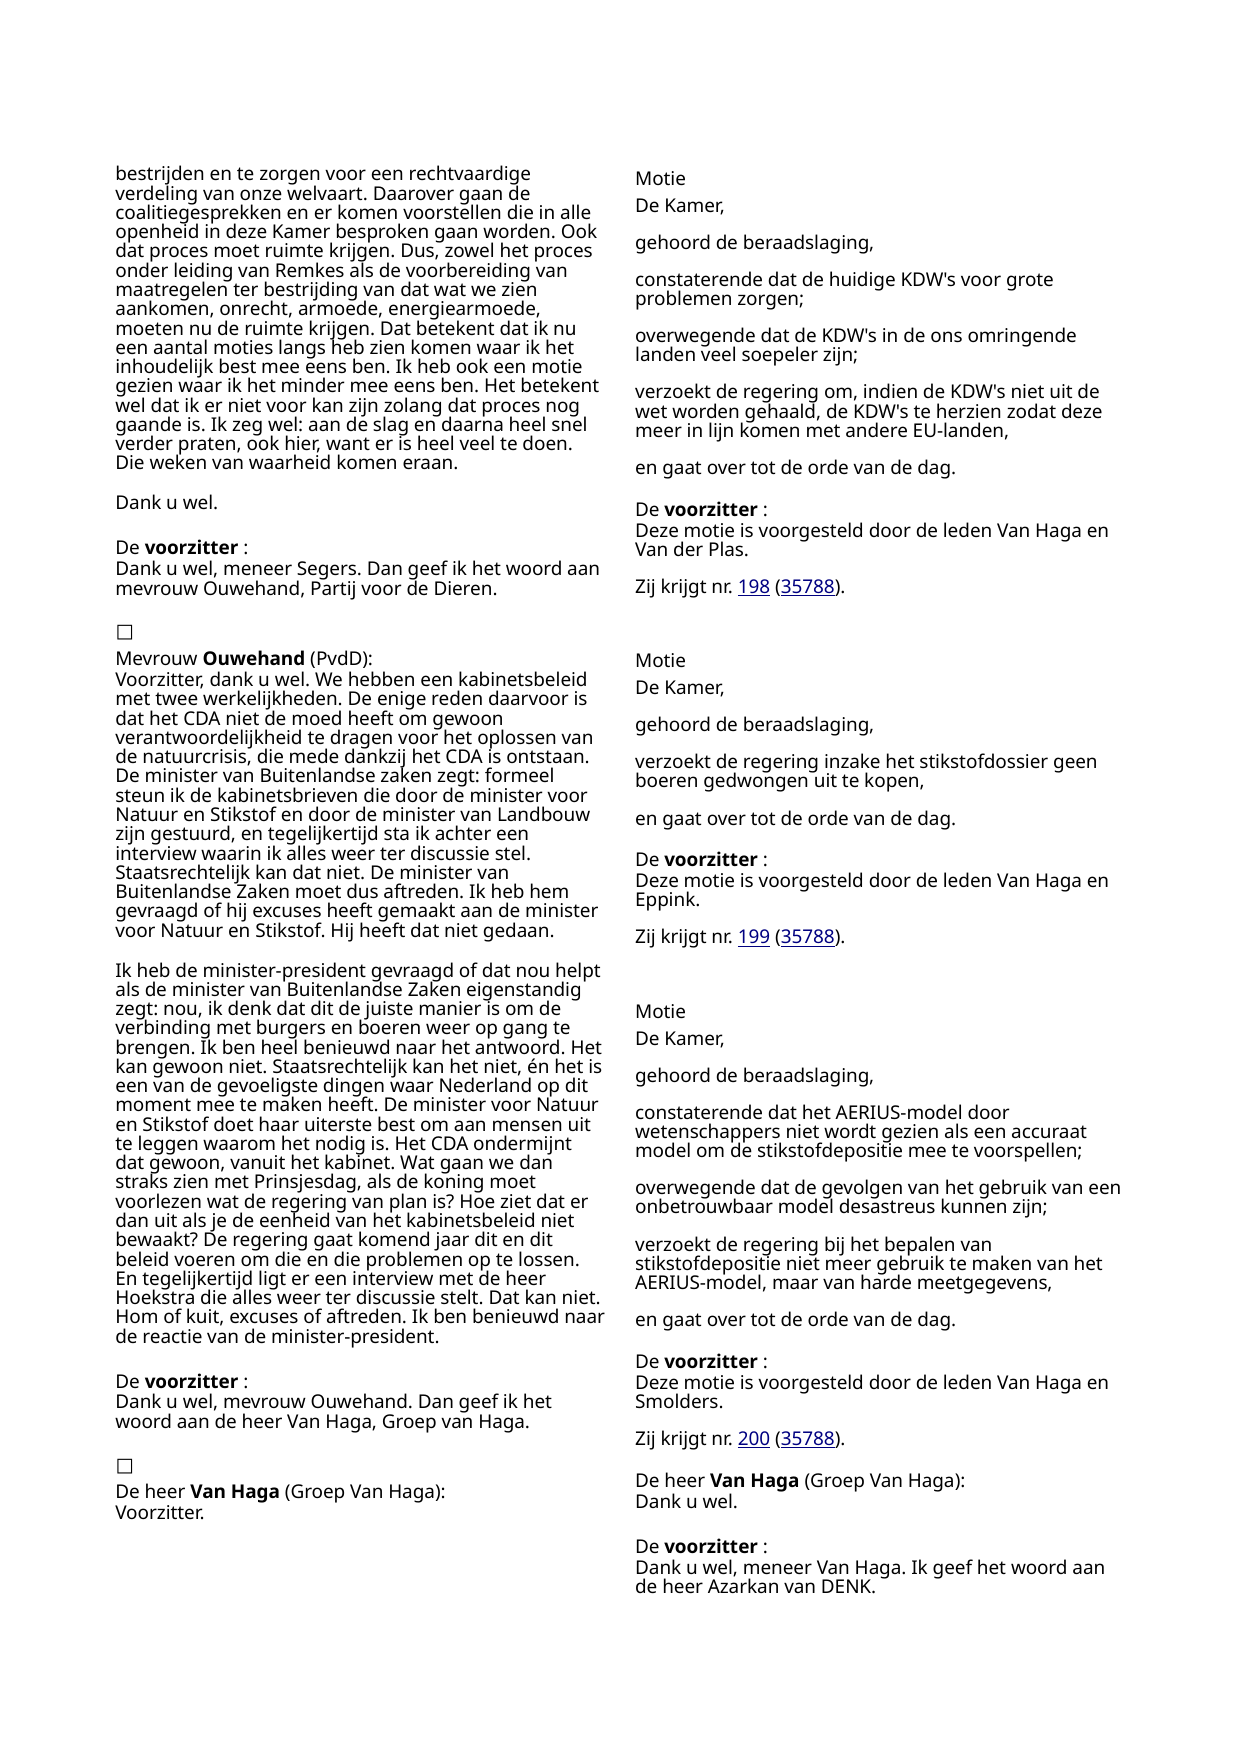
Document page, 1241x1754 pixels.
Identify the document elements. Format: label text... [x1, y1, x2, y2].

text en gaat over tot de orde van de dag. [635, 1311, 1125, 1330]
text Zij krijgt nr. 198 (35788). [635, 578, 1125, 597]
text De Kamer, [635, 197, 1125, 216]
text De voorzitter : [635, 496, 1125, 522]
text De voorzitter : [635, 1533, 1125, 1559]
text constaterende dat het AERIUS-model door wetenschappers niet wordt gezien als een accuraat model om de stikstofdepositie mee te voorspellen; [635, 1104, 1125, 1162]
text Motie [635, 648, 1125, 673]
text Voorzitter. [115, 1504, 605, 1524]
text en gaat over tot de orde van de dag. [635, 809, 1125, 829]
text overwegende dat de KDW's in de ons omringende landen veel soepeler zijn; [635, 327, 1125, 366]
text ⬜ [115, 1453, 605, 1479]
text gehoord de beraadslaging, [635, 716, 1125, 736]
text Deze motie is voorgesteld door de leden Van Haga en Van der Plas. [635, 522, 1125, 560]
text Dank u wel, meneer Van Haga. Ik geef het woord aan de heer Azarkan van DENK. [635, 1559, 1125, 1597]
text constaterende dat de huidige KDW's voor grote problemen zorgen; [635, 271, 1125, 309]
text Zij krijgt nr. 200 (35788). [635, 1430, 1125, 1449]
text Zij krijgt nr. 199 (35788). [635, 928, 1125, 948]
text Voorzitter, dank u wel. We hebben een kabinetsbeleid met twee werkelijkheden. De enige reden daarvoor is dat het CDA niet de moed heeft om gewoon verantwoordelijkheid te dragen voor het oplossen van de natuurcrisis, die mede dankzij het CDA is ontstaan. De minister van Buitenlandse zaken zegt: formeel steun ik de kabinetsbrieven die door de minister voor Natuur en Stikstof en door de minister van Landbouw zijn gestuurd, en tegelijkertijd sta ik achter een interview waarin ik alles weer ter discussie stel. Staatsrechtelijk kan dat niet. De minister van Buitenlandse Zaken moet dus aftreden. Ik heb hem gevraagd of hij excuses heeft gemaakt aan de minister voor Natuur en Stikstof. Hij heeft dat niet gedaan. [115, 671, 605, 941]
text bestrijden en te zorgen voor een rechtvaardige verdeling van onze welvaart. Daarover gaan de coalitiegesprekken en er komen voorstellen die in alle openheid in deze Kamer besproken gaan worden. Ook dat proces moet ruimte krijgen. Dus, zowel het proces onder leiding van Remkes als de voorbereiding van maatregelen ter bestrijding van dat wat we zien aankomen, onrecht, armoede, energiearmoede, moeten nu de ruimte krijgen. Dat betekent dat ik nu een aantal moties langs heb zien komen waar ik het inhoudelijk best mee eens ben. Ik heb ook een motie gezien waar ik het minder mee eens ben. Het betekent wel dat ik er niet voor kan zijn zolang dat proces nog gaande is. Ik zeg wel: aan de slag en daarna heel snel verder praten, ook hier, want er is heel veel te doen. Die weken van waarheid komen eraan. [115, 165, 605, 474]
text ⬜ [115, 619, 605, 645]
text en gaat over tot de orde van de dag. [635, 459, 1125, 478]
text verzoekt de regering inzake het stikstofdossier geen boeren gedwongen uit te kopen, [635, 753, 1125, 792]
text De heer Van Haga (Groep Van Haga): [635, 1467, 1125, 1493]
text Motie [635, 165, 1125, 191]
text Mevrouw Ouwehand (PvdD): [115, 645, 605, 671]
text Deze motie is voorgesteld door de leden Van Haga en Smolders. [635, 1374, 1125, 1412]
text Ik heb de minister-president gevraagd of dat nou helpt als de minister van Buitenlandse Zaken eigenstandig zegt: nou, ik denk dat dit de juiste manier is om de verbinding met burgers en boeren weer op gang te brengen. Ik ben heel benieuwd naar het antwoord. Het kan gewoon niet. Staatsrechtelijk kan het niet, én het is een van de gevoeligste dingen waar Nederland op dit moment mee te maken heeft. De minister voor Natuur en Stikstof doet haar uiterste best om aan mensen uit te leggen waarom het nodig is. Het CDA ondermijnt dat gewoon, vanuit het kabinet. Wat gaan we dan straks zien met Prinsjesdag, als de koning moet voorlezen wat de regering van plan is? Hoe ziet dat er dan uit als je de eenheid van het kabinetsbeleid niet bewaakt? De regering gaat komend jaar dit en dit beleid voeren om die en die problemen op te lossen. En tegelijkertijd ligt er een interview met de heer Hoekstra die alles weer ter discussie stelt. Dat kan niet. Hom of kuit, excuses of aftreden. Ik ben benieuwd naar de reactie van de minister-president. [115, 962, 605, 1347]
text gehoord de beraadslaging, [635, 234, 1125, 253]
text Deze motie is voorgesteld door de leden Van Haga en Eppink. [635, 872, 1125, 911]
text De voorzitter : [115, 534, 605, 560]
text verzoekt de regering bij het bepalen van stikstofdepositie niet meer gebruik te maken van het AERIUS-model, maar van harde meetgegevens, [635, 1236, 1125, 1293]
text verzoekt de regering om, indien de KDW's niet uit de wet worden gehaald, de KDW's te herzien zodat deze meer in lijn komen met andere EU-landen, [635, 383, 1125, 441]
text Dank u wel, mevrouw Ouwehand. Dan geef ik het woord aan de heer Van Haga, Groep van Haga. [115, 1393, 605, 1432]
text Motie [635, 998, 1125, 1024]
text De heer Van Haga (Groep Van Haga): [115, 1479, 605, 1504]
text Dank u wel. [115, 494, 605, 514]
text Dank u wel. [635, 1493, 1125, 1512]
text De voorzitter : [115, 1368, 605, 1393]
text overwegende dat de gevolgen van het gebruik van een onbetrouwbaar model desastreus kunnen zijn; [635, 1179, 1125, 1218]
text De voorzitter : [635, 846, 1125, 872]
text Dank u wel, meneer Segers. Dan geef ik het woord aan mevrouw Ouwehand, Partij voor de Dieren. [115, 560, 605, 599]
text De Kamer, [635, 1030, 1125, 1049]
text De Kamer, [635, 679, 1125, 698]
text De voorzitter : [635, 1348, 1125, 1374]
text gehoord de beraadslaging, [635, 1067, 1125, 1086]
